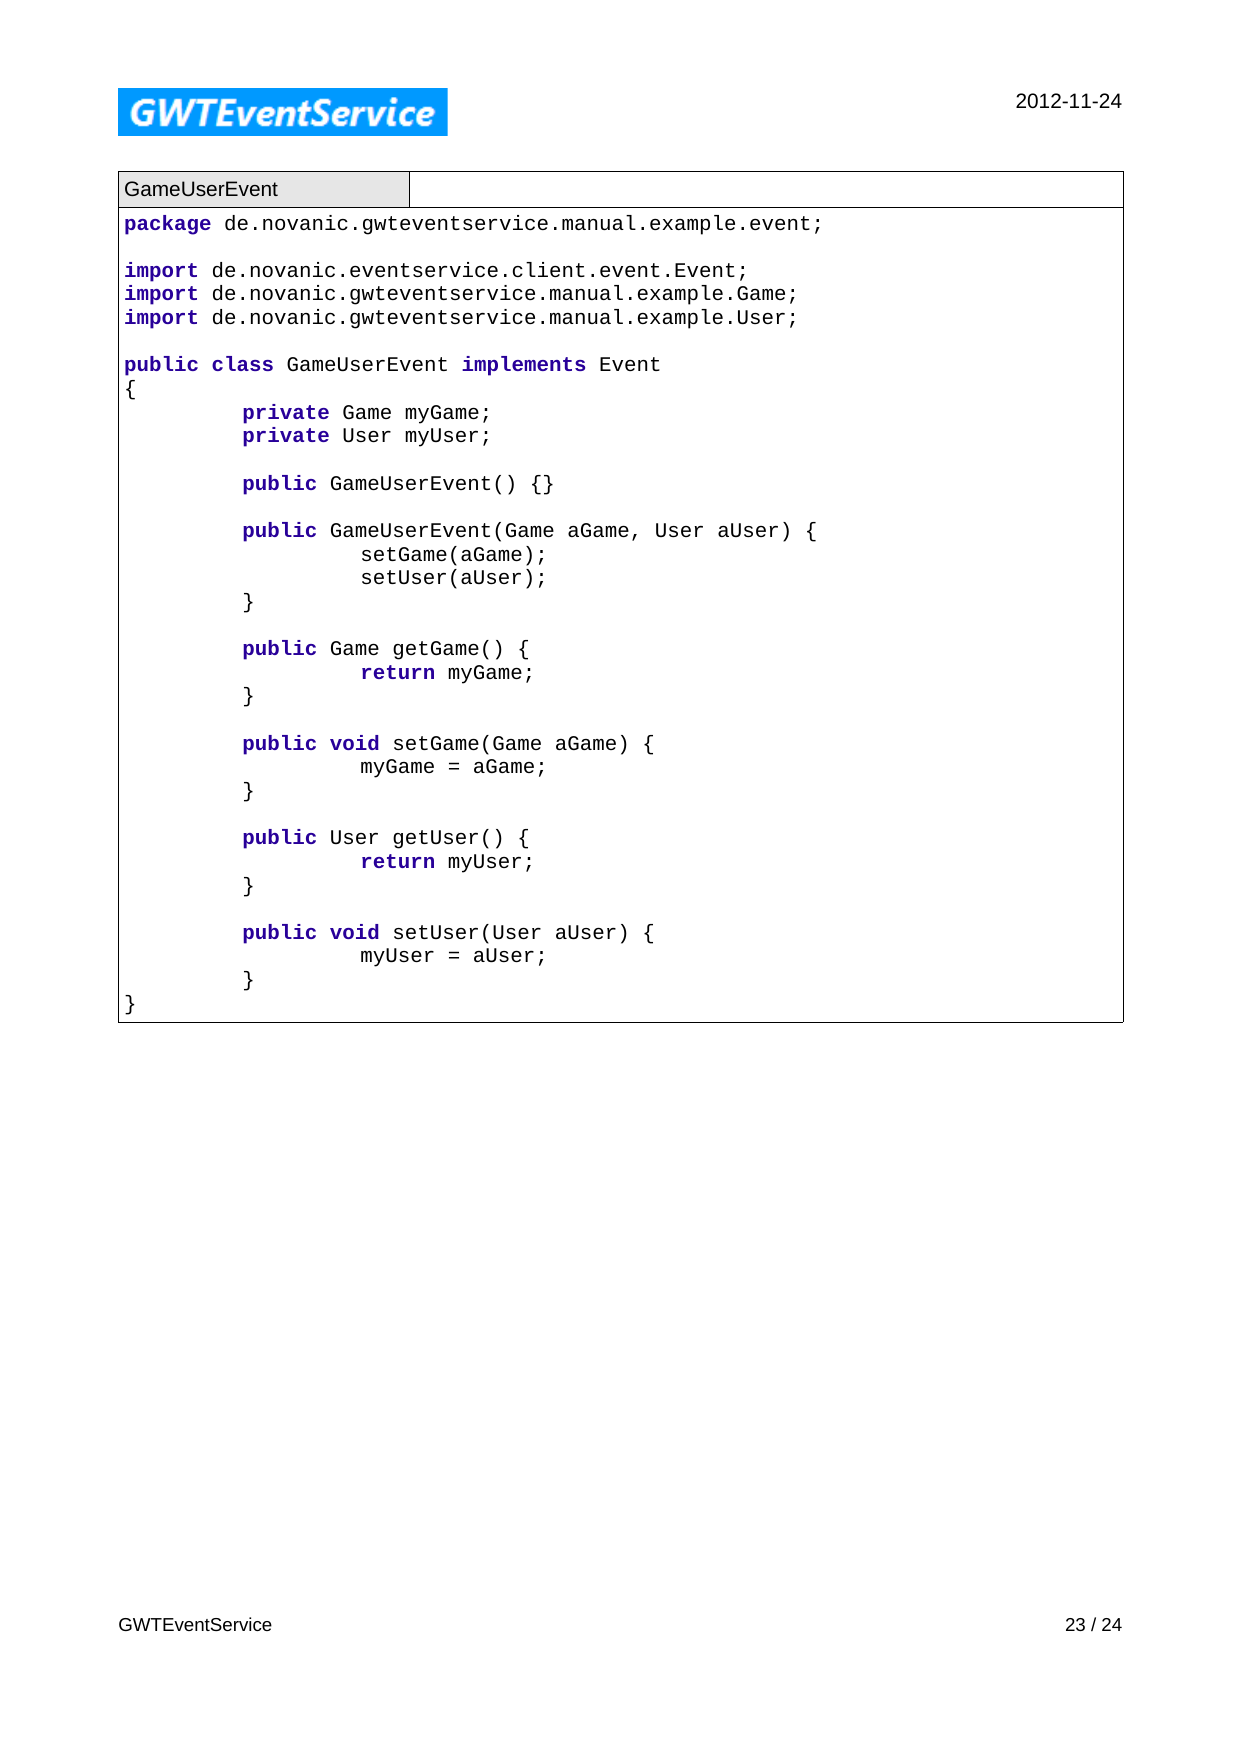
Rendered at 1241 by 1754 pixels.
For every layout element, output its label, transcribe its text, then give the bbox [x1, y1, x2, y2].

picture [118, 88, 448, 136]
table_header [410, 172, 1123, 207]
table_header GameUserEvent [119, 172, 409, 207]
table_cell package de.novanic.gwteventservice.manual.example.event; import de.novanic.eventservice.client.event.Event; import de.novanic.gwteventservice.manual.example.Game; import de.novanic.gwteventservice.manual.example.User; public class GameUserEvent implements Event { private Game myGame; private User myUser; public GameUserEvent() {} public GameUserEvent(Game aGame, User aUser) { setGame(aGame); setUser(aUser); } public Game getGame() { return myGame; } public void setGame(Game aGame) { myGame = aGame; } public User getUser() { return myUser; } public void setUser(User aUser) { myUser = aUser; } } [119, 208, 1123, 1022]
